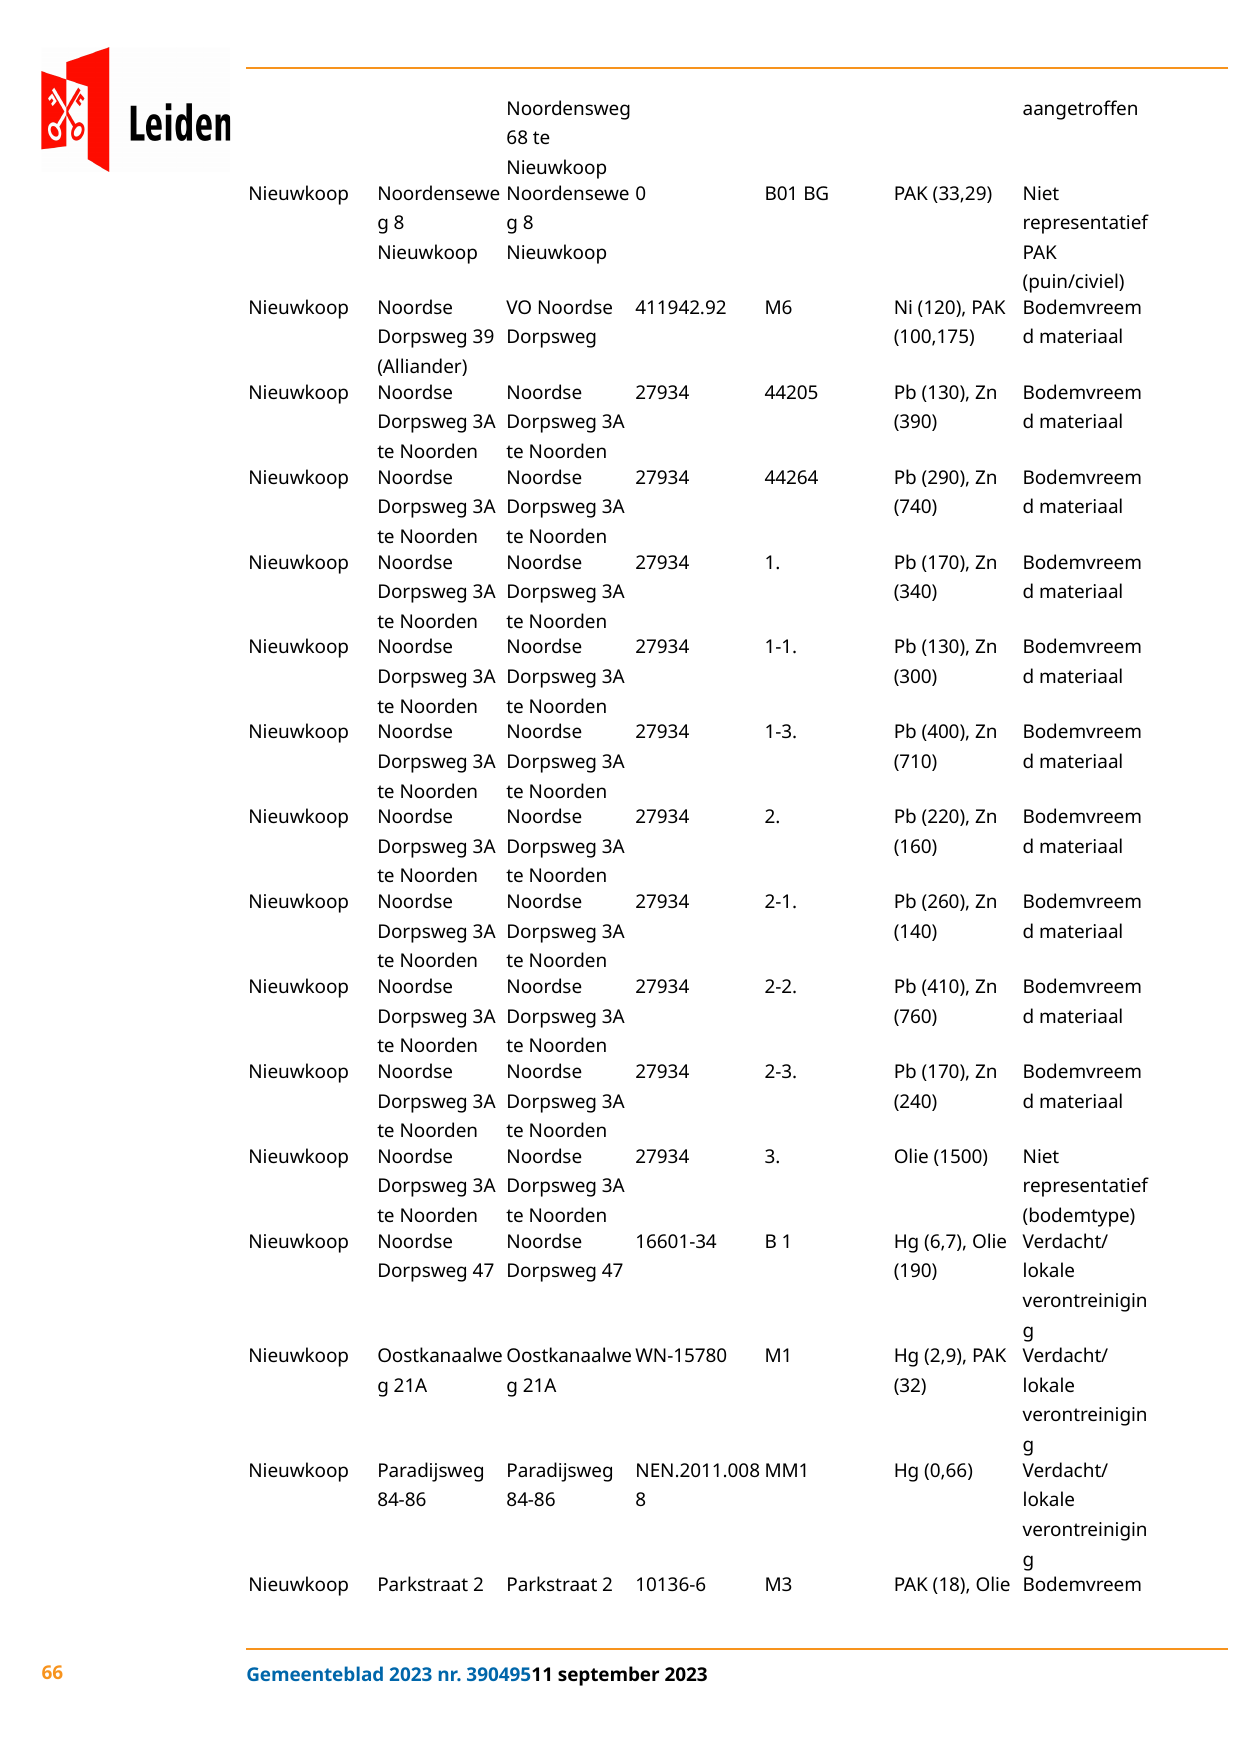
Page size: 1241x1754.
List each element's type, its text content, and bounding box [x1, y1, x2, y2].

table_cell MM1 [764, 1457, 893, 1571]
table_cell Verdacht/lokale verontreiniging [1023, 1343, 1152, 1457]
table_cell Noordse Dorpsweg 3A te Noorden [377, 634, 506, 719]
table_cell 27934 [635, 889, 764, 973]
table_cell Bodemvreemd materiaal [1023, 464, 1152, 549]
table_cell 10136-6 [635, 1571, 764, 1597]
table_cell 27934 [635, 804, 764, 888]
table_cell Bodemvreem [1023, 1571, 1152, 1597]
table_cell Bodemvreemd materiaal [1023, 634, 1152, 719]
table_cell Nieuwkoop [248, 1228, 377, 1342]
table_cell Bodemvreemd materiaal [1023, 889, 1152, 973]
table_cell Nieuwkoop [248, 549, 377, 634]
table_cell PAK (18), Olie [894, 1571, 1022, 1597]
table_cell 411942.92 [635, 294, 764, 379]
table_cell Noordse Dorpsweg 3A te Noorden [377, 1143, 506, 1228]
table_cell Oostkanaalweg 21A [506, 1343, 635, 1457]
table_cell Nieuwkoop [248, 1457, 377, 1571]
table_cell Noordse Dorpsweg 3A te Noorden [506, 973, 635, 1058]
table_cell Parkstraat 2 [377, 1571, 506, 1597]
table_cell 16601-34 [635, 1228, 764, 1342]
table_cell B 1 [764, 1228, 893, 1342]
table_cell WN-15780 [635, 1343, 764, 1457]
table_cell Verdacht/lokale verontreiniging [1023, 1457, 1152, 1571]
table_cell Niet representatief (bodemtype) [1023, 1143, 1152, 1228]
table_cell Hg (0,66) [894, 1457, 1022, 1571]
table_cell Pb (290), Zn (740) [894, 464, 1022, 549]
table_cell 27934 [635, 634, 764, 719]
table_cell M6 [764, 294, 893, 379]
table_cell Pb (170), Zn (340) [894, 549, 1022, 634]
table_cell 44205 [764, 379, 893, 464]
table_cell Noordse Dorpsweg 3A te Noorden [506, 1058, 635, 1143]
table_cell VO Noordse Dorpsweg [506, 294, 635, 379]
table_cell Bodemvreemd materiaal [1023, 379, 1152, 464]
table_cell Noordse Dorpsweg 3A te Noorden [377, 1058, 506, 1143]
table_cell Hg (2,9), PAK (32) [894, 1343, 1022, 1457]
table_cell Nieuwkoop [248, 973, 377, 1058]
table_cell 2-1. [764, 889, 893, 973]
table_cell Nieuwkoop [248, 1058, 377, 1143]
picture [41, 47, 231, 172]
table_cell 2. [764, 804, 893, 888]
table_cell 3. [764, 1143, 893, 1228]
table_cell Noordse Dorpsweg 3A te Noorden [377, 719, 506, 803]
table_cell [764, 95, 893, 180]
table_cell Bodemvreemd materiaal [1023, 719, 1152, 803]
table_cell Noordse Dorpsweg 3A te Noorden [506, 549, 635, 634]
table_cell 27934 [635, 379, 764, 464]
table_cell Nieuwkoop [248, 1571, 377, 1597]
table_cell Pb (400), Zn (710) [894, 719, 1022, 803]
table_cell M1 [764, 1343, 893, 1457]
table_cell B01 BG [764, 180, 893, 294]
table_cell [248, 95, 377, 180]
table_cell Noordse Dorpsweg 47 [377, 1228, 506, 1342]
table_cell Bodemvreemd materiaal [1023, 973, 1152, 1058]
table_cell PAK (33,29) [894, 180, 1022, 294]
table_cell Nieuwkoop [248, 379, 377, 464]
table_cell Noordenseweg 8 Nieuwkoop [506, 180, 635, 294]
table_cell Nieuwkoop [248, 889, 377, 973]
table_cell Pb (130), Zn (390) [894, 379, 1022, 464]
table_cell Noordse Dorpsweg 3A te Noorden [377, 804, 506, 888]
table_cell Noordse Dorpsweg 3A te Noorden [506, 1143, 635, 1228]
table_cell Nieuwkoop [248, 294, 377, 379]
table_cell Pb (130), Zn (300) [894, 634, 1022, 719]
table_cell Noordse Dorpsweg 3A te Noorden [377, 464, 506, 549]
table_cell Noordse Dorpsweg 3A te Noorden [506, 719, 635, 803]
table_cell Niet representatief PAK (puin/civiel) [1023, 180, 1152, 294]
table_cell NEN.2011.0088 [635, 1457, 764, 1571]
table_cell Nieuwkoop [248, 804, 377, 888]
table_cell Ni (120), PAK (100,175) [894, 294, 1022, 379]
table_cell Nieuwkoop [248, 180, 377, 294]
table_cell Noordse Dorpsweg 3A te Noorden [506, 804, 635, 888]
table_cell Verdacht/lokale verontreiniging [1023, 1228, 1152, 1342]
table_cell Parkstraat 2 [506, 1571, 635, 1597]
table_cell Oostkanaalweg 21A [377, 1343, 506, 1457]
table_cell [635, 95, 764, 180]
table_cell 1. [764, 549, 893, 634]
table_cell 27934 [635, 549, 764, 634]
table_cell Nieuwkoop [248, 1343, 377, 1457]
table_cell Noordse Dorpsweg 3A te Noorden [506, 379, 635, 464]
table_cell Noordse Dorpsweg 3A te Noorden [377, 379, 506, 464]
table_cell Noordse Dorpsweg 3A te Noorden [506, 634, 635, 719]
table_cell Nieuwkoop [248, 634, 377, 719]
table_cell 27934 [635, 719, 764, 803]
table_cell Bodemvreemd materiaal [1023, 549, 1152, 634]
table_cell Noordse Dorpsweg 3A te Noorden [377, 889, 506, 973]
table_cell Nieuwkoop [248, 1143, 377, 1228]
table_cell 1-3. [764, 719, 893, 803]
table_cell 44264 [764, 464, 893, 549]
table_cell Noordse Dorpsweg 3A te Noorden [506, 889, 635, 973]
table_cell Noordse Dorpsweg 3A te Noorden [377, 973, 506, 1058]
table_cell 0 [635, 180, 764, 294]
table_cell Noordse Dorpsweg 3A te Noorden [506, 464, 635, 549]
table_cell Bodemvreemd materiaal [1023, 1058, 1152, 1143]
table_cell 27934 [635, 1058, 764, 1143]
table_cell Bodemvreemd materiaal [1023, 804, 1152, 888]
table_cell Pb (260), Zn (140) [894, 889, 1022, 973]
table_cell aangetroffen [1023, 95, 1152, 180]
table_cell 27934 [635, 464, 764, 549]
table_cell Nieuwkoop [248, 719, 377, 803]
table_cell Noordensweg 68 te Nieuwkoop [506, 95, 635, 180]
table_cell 27934 [635, 1143, 764, 1228]
table_cell Noordse Dorpsweg 47 [506, 1228, 635, 1342]
table_cell 1-1. [764, 634, 893, 719]
table_cell Hg (6,7), Olie (190) [894, 1228, 1022, 1342]
table_cell Bodemvreemd materiaal [1023, 294, 1152, 379]
table_cell 2-2. [764, 973, 893, 1058]
table_cell Pb (410), Zn (760) [894, 973, 1022, 1058]
table_cell Olie (1500) [894, 1143, 1022, 1228]
table_cell Noordenseweg 8 Nieuwkoop [377, 180, 506, 294]
table_cell Paradijsweg 84-86 [506, 1457, 635, 1571]
table_cell Noordse Dorpsweg 3A te Noorden [377, 549, 506, 634]
table_cell Pb (220), Zn (160) [894, 804, 1022, 888]
table_cell M3 [764, 1571, 893, 1597]
table_cell [894, 95, 1022, 180]
table_cell Paradijsweg 84-86 [377, 1457, 506, 1571]
table_cell Noordse Dorpsweg 39 (Alliander) [377, 294, 506, 379]
table_cell Pb (170), Zn (240) [894, 1058, 1022, 1143]
table_cell 27934 [635, 973, 764, 1058]
table_cell Nieuwkoop [248, 464, 377, 549]
table_cell [377, 95, 506, 180]
table_cell 2-3. [764, 1058, 893, 1143]
